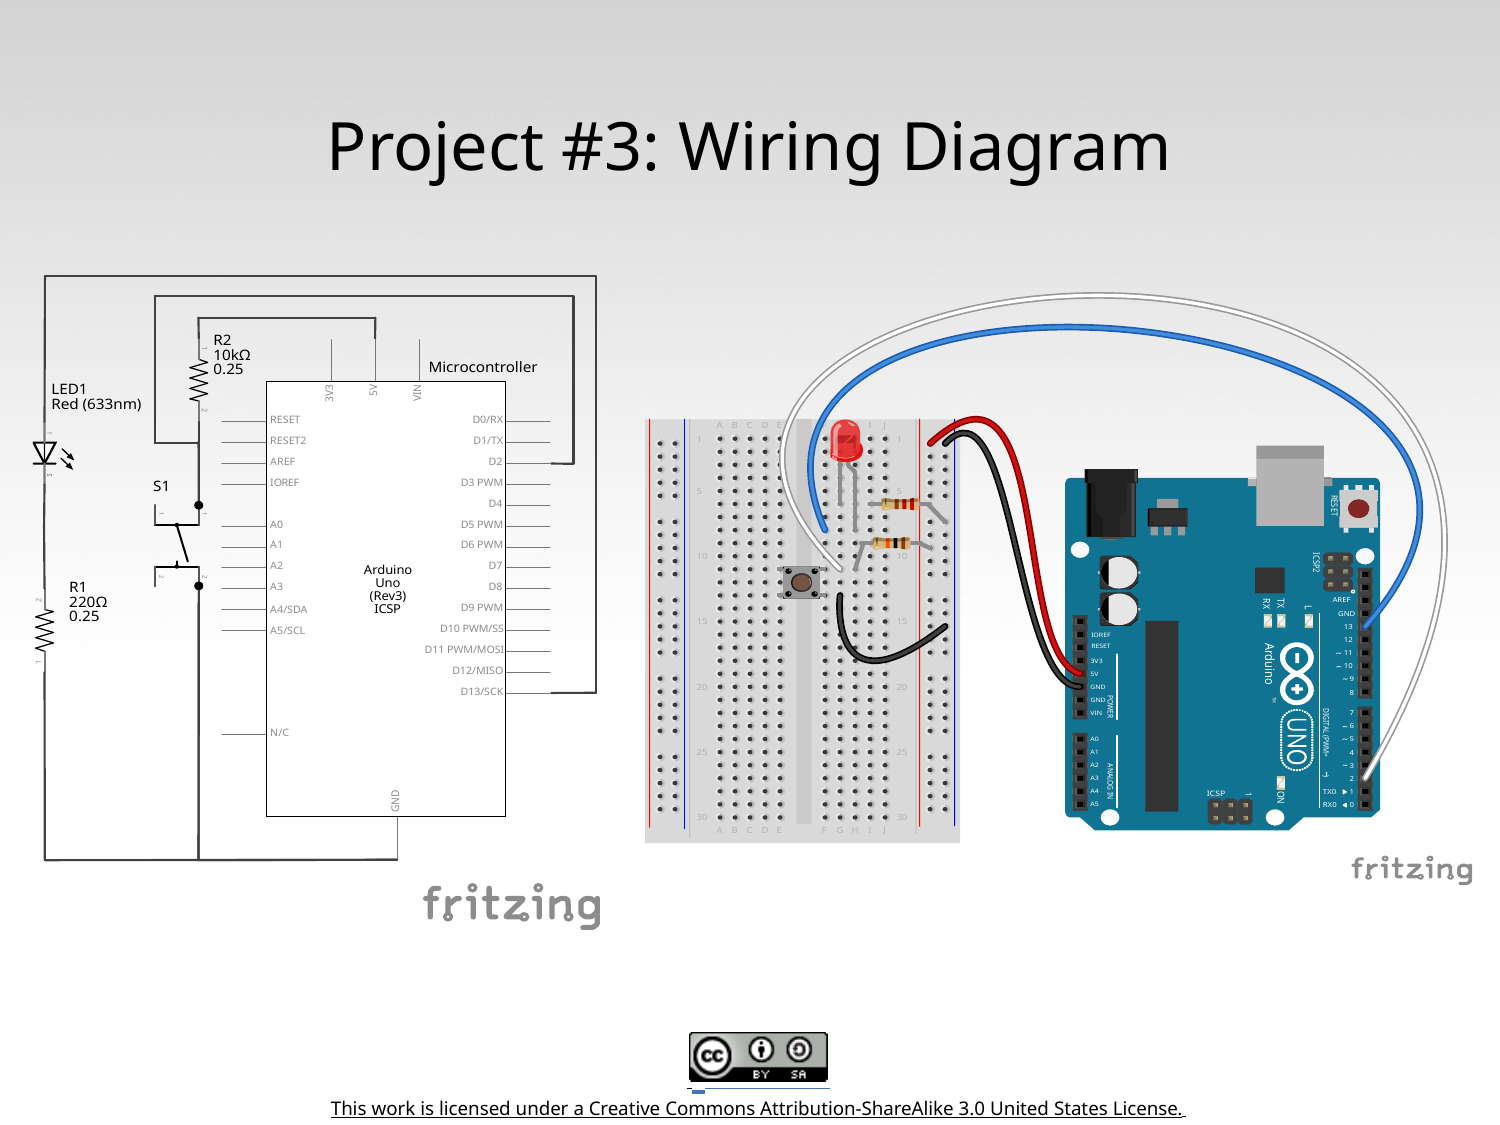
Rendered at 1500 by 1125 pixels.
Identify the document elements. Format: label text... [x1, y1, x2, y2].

title Project #3: Wiring Diagram [112, 50, 1388, 238]
picture [0, 0, 1500, 1125]
